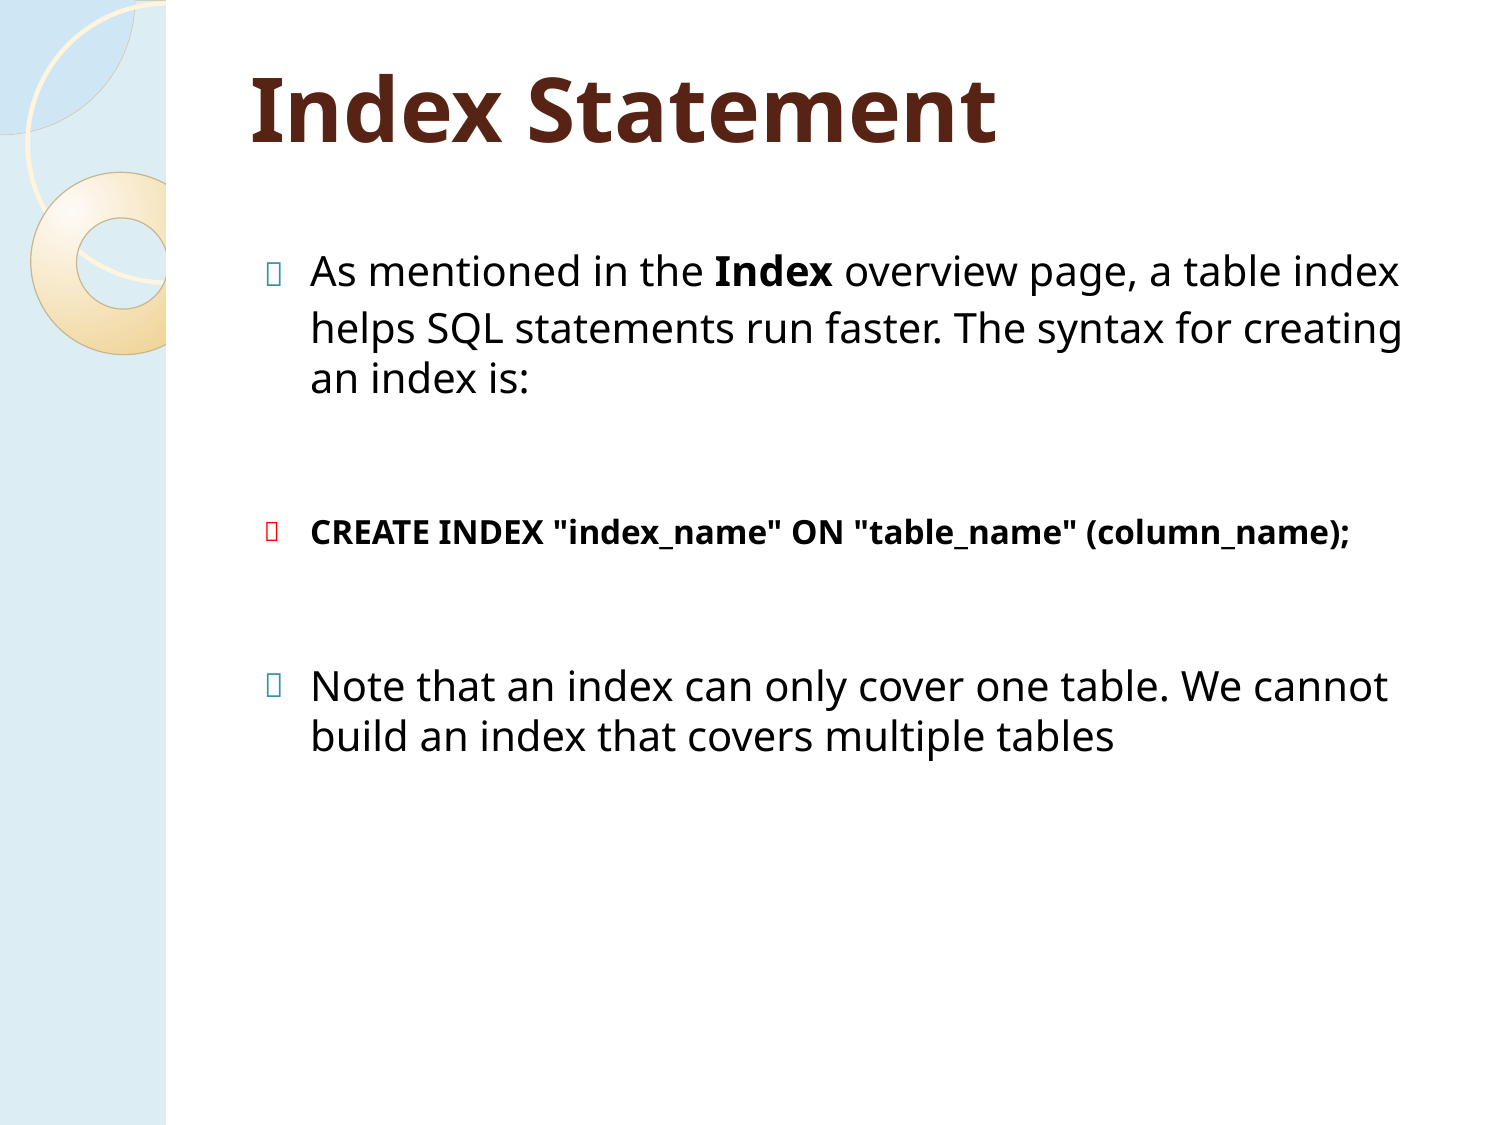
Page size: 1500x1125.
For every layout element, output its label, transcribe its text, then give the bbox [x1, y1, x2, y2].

list As mentioned in the Index overview page, a table index helps SQL statements run faster. The syntax for creating an index is: CREATE INDEX "index_name" ON "table_name" (column_name); Note that an index can only cover one table. We cannot build an index that covers multiple tables [235, 237, 1466, 1025]
title Index Statement [235, 45, 1466, 233]
